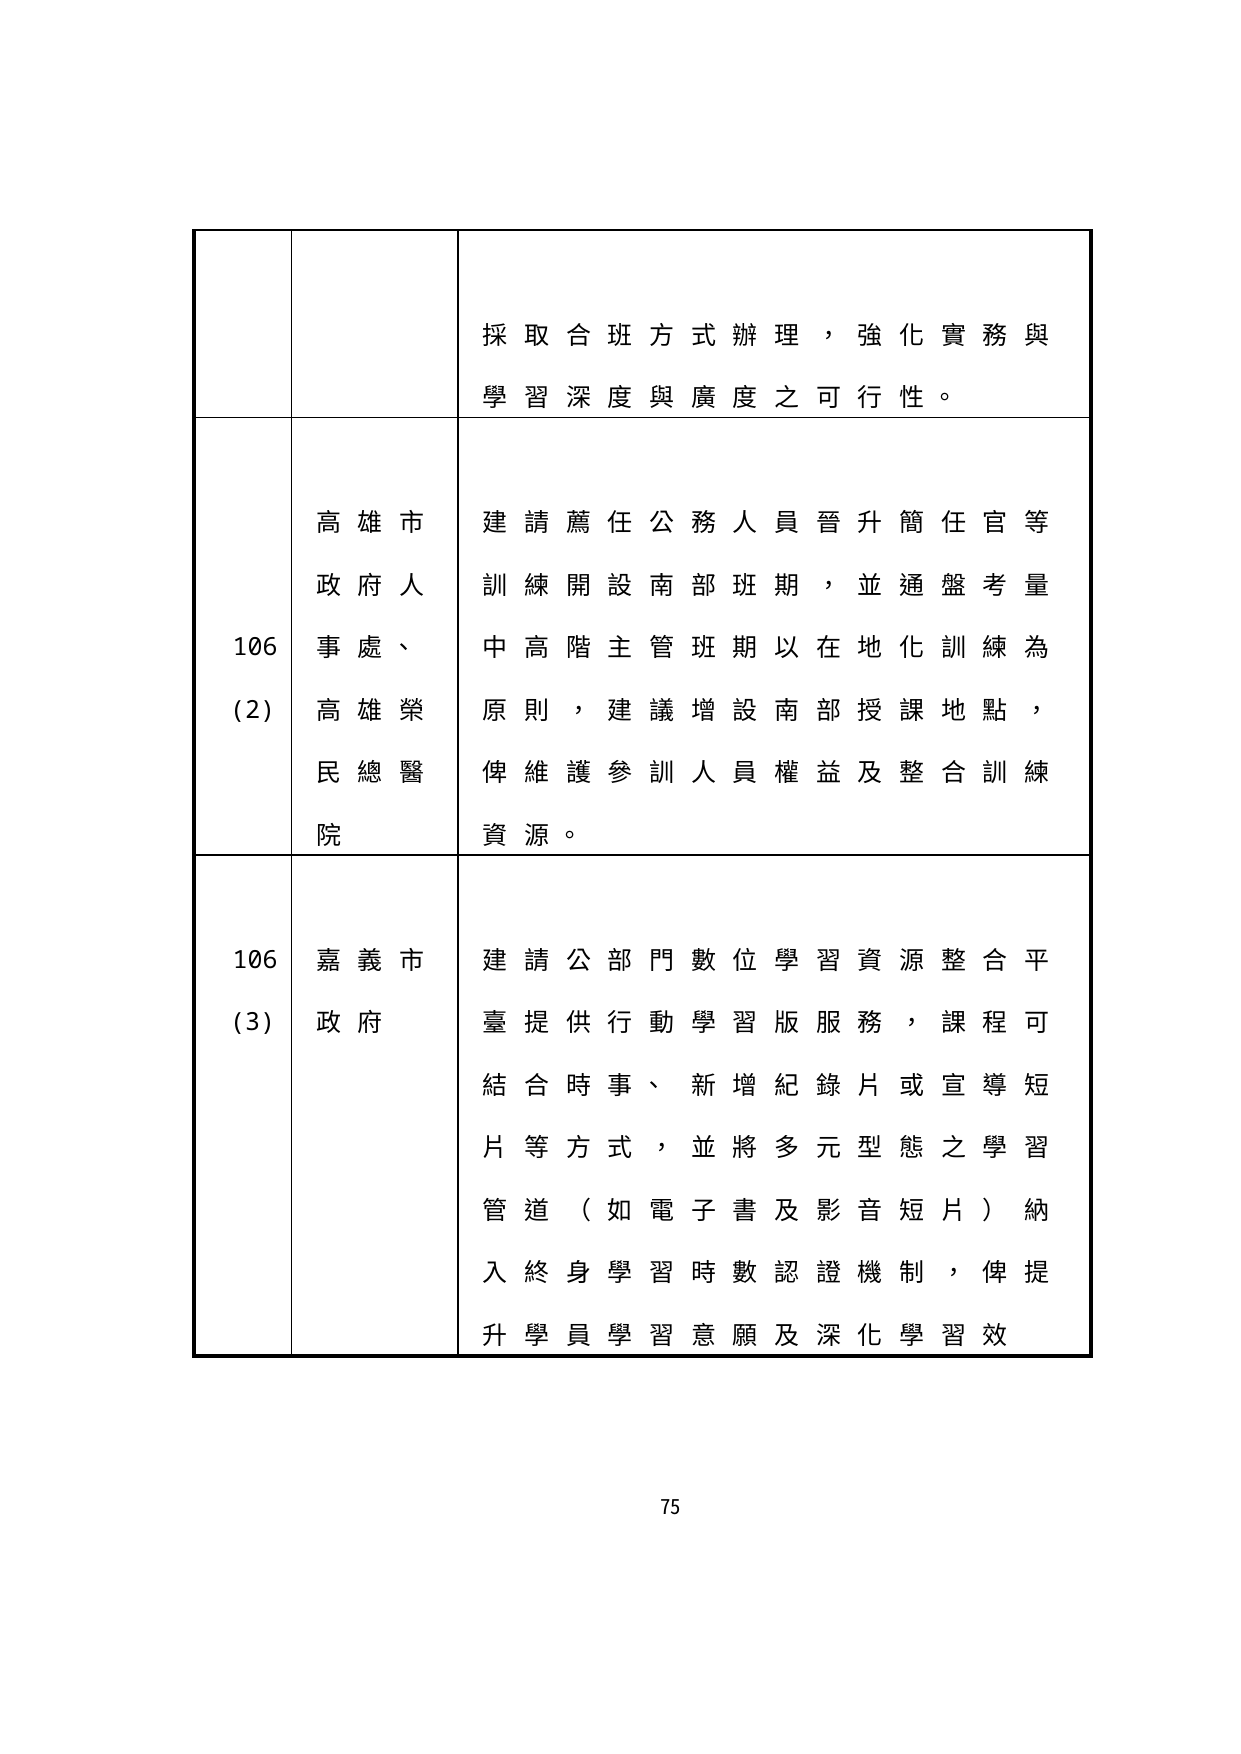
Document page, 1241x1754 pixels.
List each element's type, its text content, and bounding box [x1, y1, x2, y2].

table_cell 高雄市政府人事處、高雄榮民總醫院 [292, 418, 457, 854]
table_cell 嘉義市政府 [292, 856, 457, 1354]
table_cell 採取合班方式辦理，強化實務與學習深度與廣度之可行性。 [459, 231, 1089, 417]
table_cell 106(2) [196, 418, 291, 854]
table_cell 106(3) [196, 856, 291, 1354]
table_cell [292, 231, 457, 417]
table_cell 建請公部門數位學習資源整合平臺提供行動學習版服務，課程可結合時事、新增紀錄片或宣導短片等方式，並將多元型態之學習管道（如電子書及影音短片）納入終身學習時數認證機制，俾提升學員學習意願及深化學習效 [459, 856, 1089, 1354]
table_cell [196, 231, 291, 417]
table_cell 建請薦任公務人員晉升簡任官等訓練開設南部班期，並通盤考量中高階主管班期以在地化訓練為原則，建議增設南部授課地點，俾維護參訓人員權益及整合訓練資源。 [459, 418, 1089, 854]
